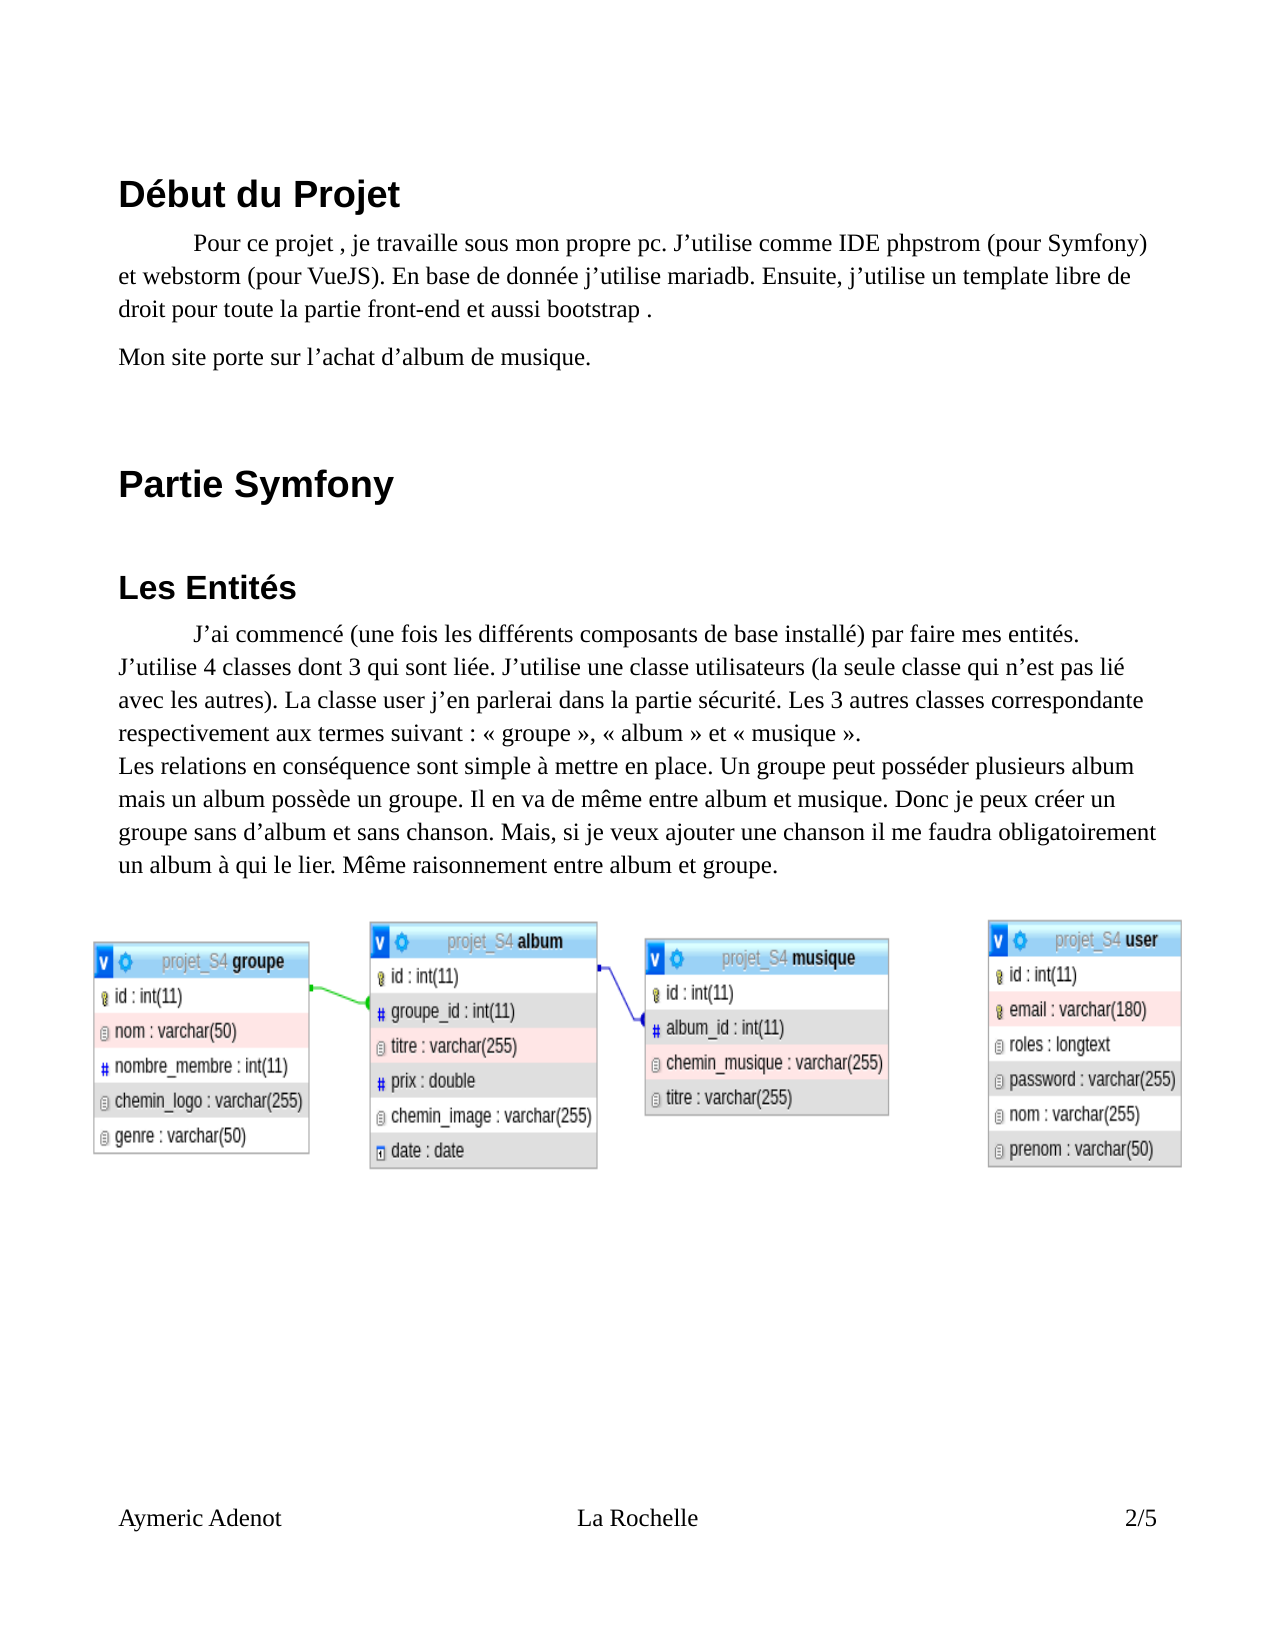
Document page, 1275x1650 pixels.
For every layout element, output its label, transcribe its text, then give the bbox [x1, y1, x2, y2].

subtitle Début du Projet [118, 172, 1157, 216]
text J’ai commencé (une fois les différents composants de base installé) par faire mes entités. J’utilise 4 classes dont 3 qui sont liée. J’utilise une classe utilisateurs (la seule classe qui n’est pas lié avec les autres). La classe user j’en parlerai dans la partie sécurité. Les 3 autres classes correspondante respectivement aux termes suivant : « groupe », « album » et « musique ». Les relations en conséquence sont simple à mettre en place. Un groupe peut posséder plusieurs album mais un album possède un groupe. Il en va de même entre album et musique. Donc je peux créer un groupe sans d’album et sans chanson. Mais, si je veux ajouter une chanson il me faudra obligatoirement un album à qui le lier. Même raisonnement entre album et groupe. [118, 619, 1157, 879]
subtitle Les Entités [118, 568, 1157, 606]
subtitle Partie Symfony [118, 462, 1157, 506]
text Pour ce projet , je travaille sous mon propre pc. J’utilise comme IDE phpstrom (pour Symfony) et webstorm (pour VueJS). En base de donnée j’utilise mariadb. Ensuite, j’utilise un template libre de droit pour toute la partie front-end et aussi bootstrap . [118, 228, 1157, 323]
text Mon site porte sur l’achat d’album de musique. [118, 342, 1157, 370]
picture [91, 897, 1184, 1186]
